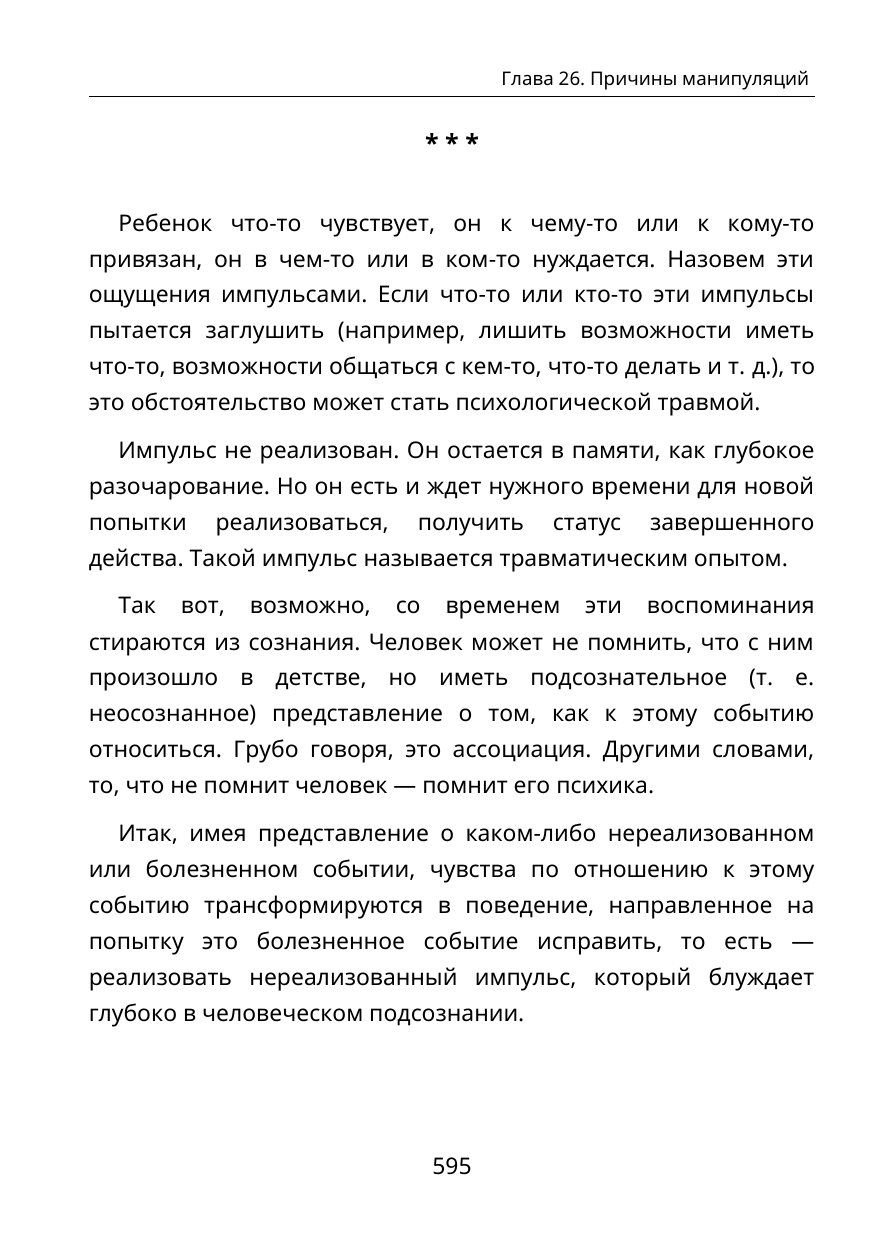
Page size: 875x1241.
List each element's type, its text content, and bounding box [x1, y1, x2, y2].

text Ребенок что-то чувствует, он к чему-то или к кому-то привязан, он в чем-то или в ком-то нуждается. Назовем эти ощущения импульсами. Если что-то или кто-то эти импульсы пытается заглушить (например, лишить возможности иметь что-то, возможности общаться с кем-то, что-то делать и т. д.), то это обстоятельство может стать психологической травмой. [88, 207, 815, 417]
text Импульс не реализован. Он остается в памяти, как глубокое разочарование. Но он есть и ждет нужного времени для новой попытки реализоваться, получить статус завершенного действа. Такой импульс называется травматическим опытом. [88, 434, 815, 573]
text Так вот, возможно, со временем эти воспоминания стираются из сознания. Человек может не помнить, что с ним произошло в детстве, но иметь подсознательное (т. е. неосознанное) представление о том, как к этому событию относиться. Грубо говоря, это ассоциация. Другими словами, то, что не помнит человек — помнит его психика. [88, 589, 815, 800]
text Итак, имея представление о каком-либо нереализованном или болезненном событии, чувства по отношению к этому событию трансформируются в поведение, направленное на попытку это болезненное событие исправить, то есть — реализовать нереализованный импульс, который блуждает глубоко в человеческом подсознании. [88, 817, 815, 1028]
subtitle * * * [88, 126, 815, 160]
